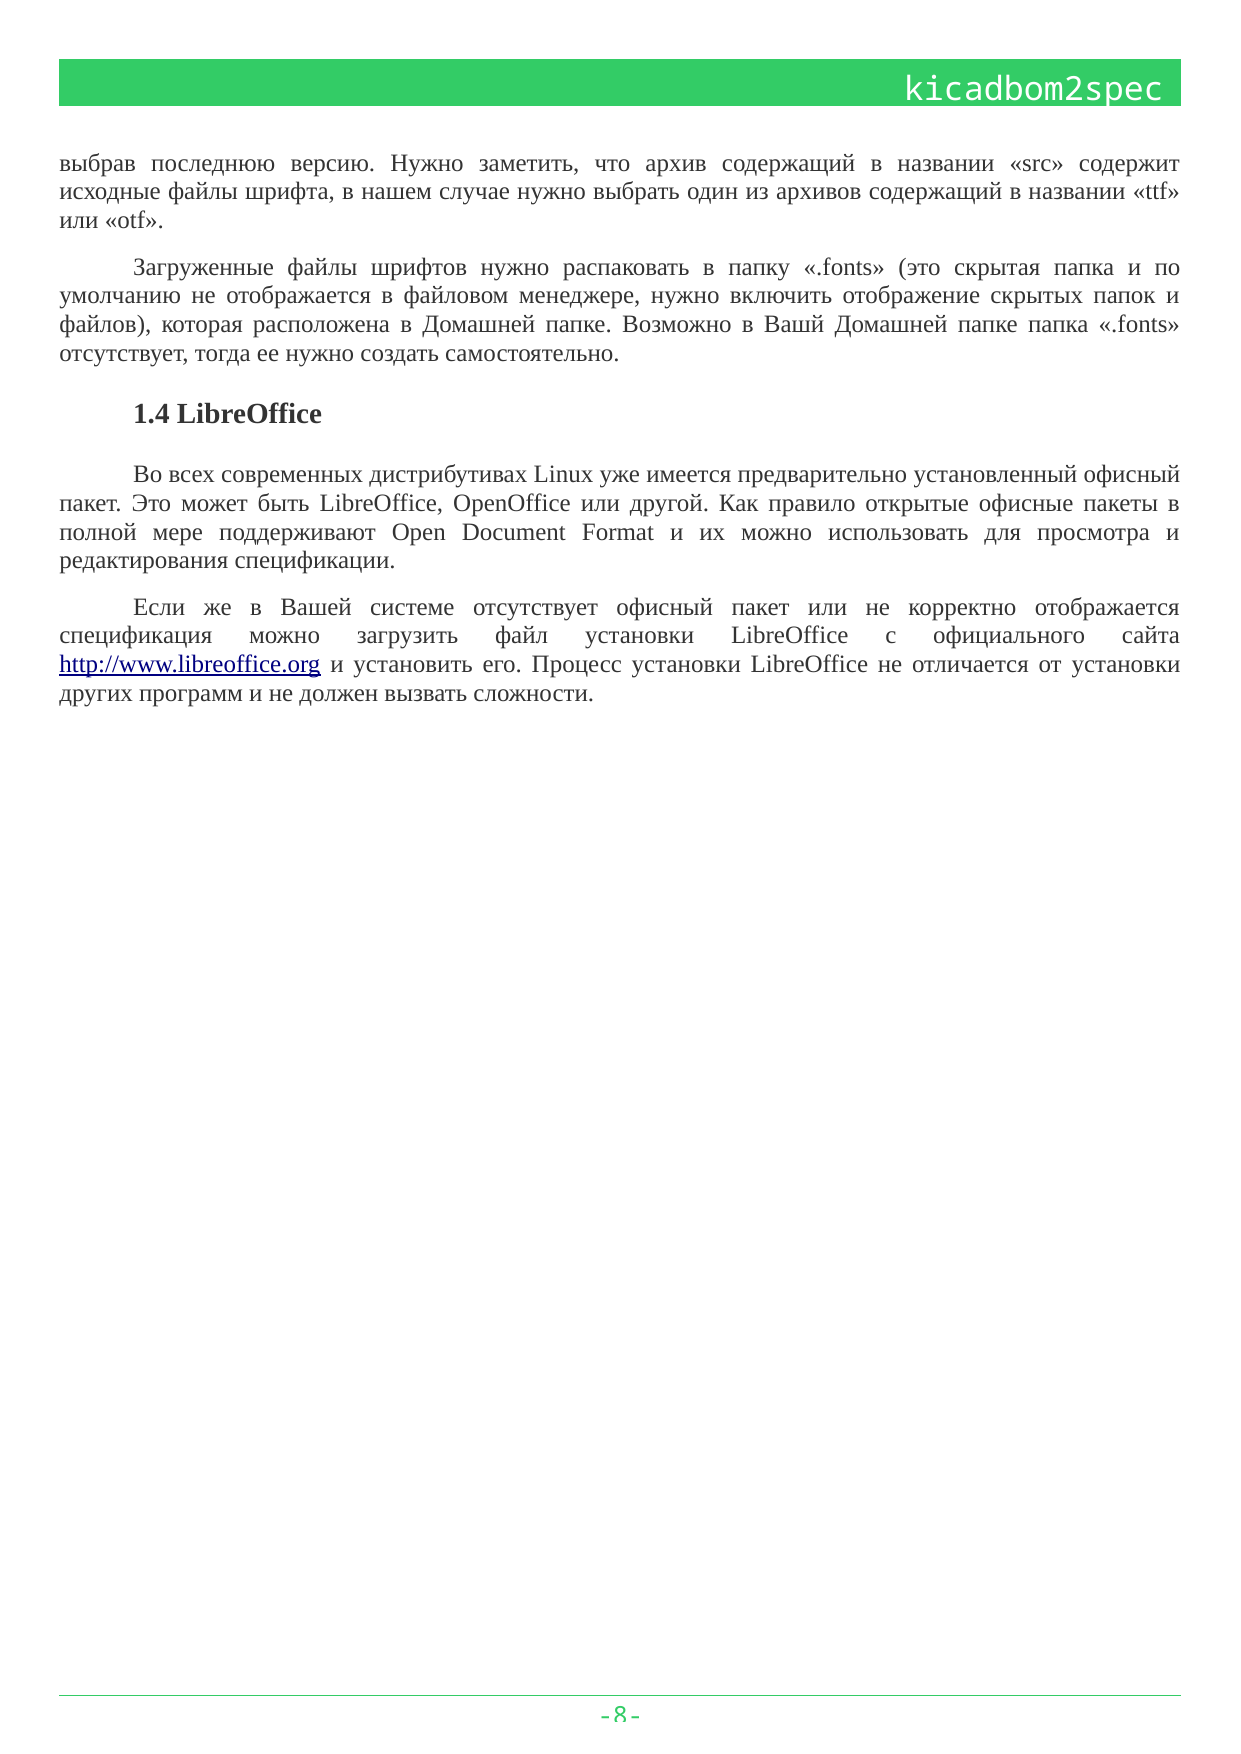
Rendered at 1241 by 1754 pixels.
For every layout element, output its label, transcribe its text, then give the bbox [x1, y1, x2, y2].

subtitle 1.4 LibreOffice [133, 396, 1181, 430]
text Загруженные файлы шрифтов нужно распаковать в папку «.fonts» (это скрытая папка и по умолчанию не отображается в файловом менеджере, нужно включить отображение скрытых папок и файлов), которая расположена в Домашней папке. Возможно в Вашй Домашней папке папка «.fonts» отсутствует, тогда ее нужно создать самостоятельно. [59, 252, 1181, 367]
text Если же в Вашей системе отсутствует офисный пакет или не корректно отображается спецификация можно загрузить файл установки LibreOffice с официального сайта http://www.libreoffice.org и установить его. Процесс установки LibreOffice не отличается от установки других программ и не должен вызвать сложности. [59, 592, 1181, 707]
text Во всех современных дистрибутивах Linux уже имеется предварительно установленный офисный пакет. Это может быть LibreOffice, OpenOffice или другой. Как правило открытые офисные пакеты в полной мере поддерживают Open Document Format и их можно использовать для просмотра и редактирования спецификации. [59, 459, 1181, 574]
text выбрав последнюю версию. Нужно заметить, что архив содержащий в названии «src» содержит исходные файлы шрифта, в нашем случае нужно выбрать один из архивов содержащий в названии «ttf» или «otf». [59, 148, 1181, 234]
